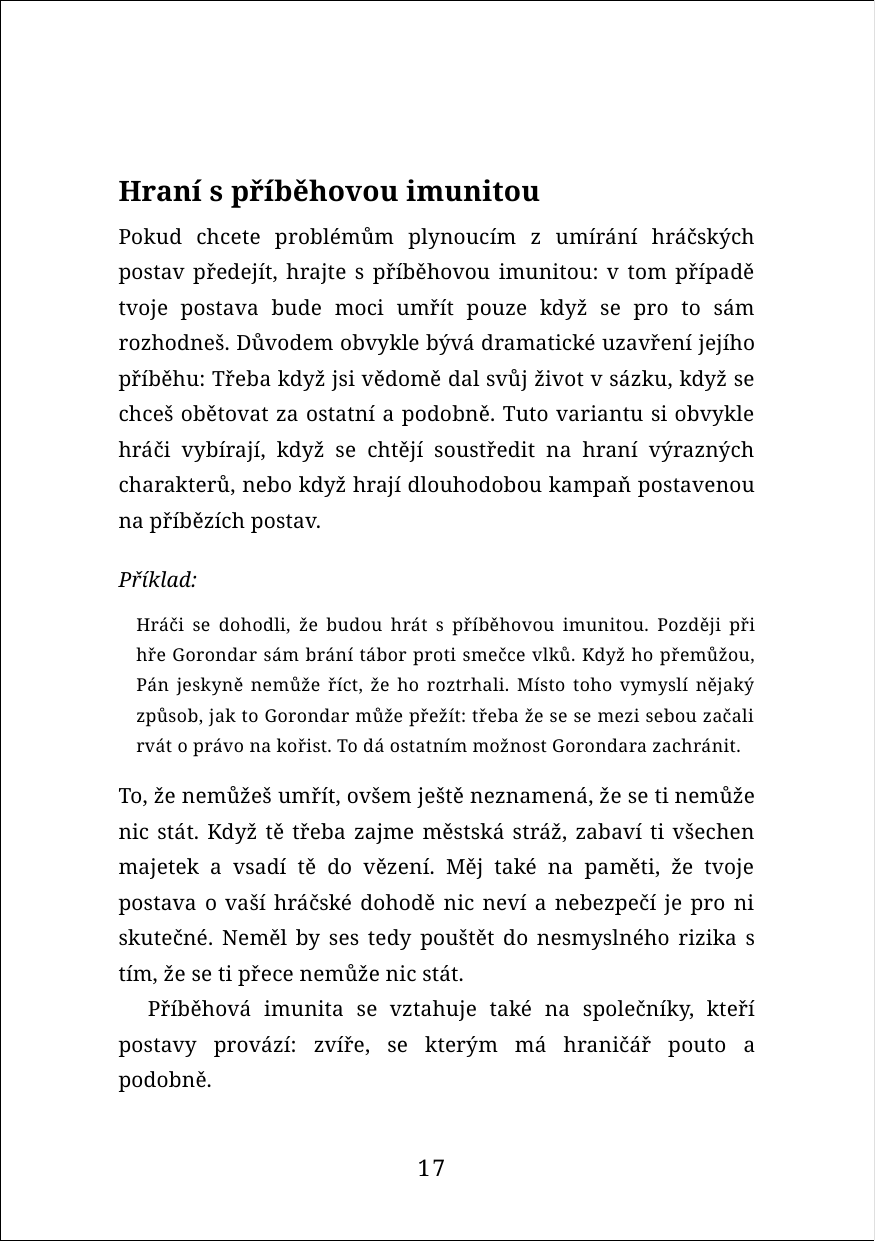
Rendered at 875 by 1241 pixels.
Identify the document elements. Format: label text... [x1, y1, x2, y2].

text Příklad: [118, 565, 756, 594]
text Pokud chcete problémům plynoucím z umírání hráčských postav předejít, hrajte s příběhovou imunitou: v tom případě tvoje postava bude moci umřít pouze když se pro to sám rozhodneš. Důvodem obvykle bývá dramatické uzavření jejího příběhu: Třeba když jsi vědomě dal svůj život v sázku, když se chceš obětovat za ostatní a podobně. Tuto variantu si obvykle hráči vybírají, když se chtějí soustředit na hraní výrazných charakterů, nebo když hrají dlouhodobou kampaň postavenou na příbězích postav. [118, 222, 756, 534]
text To, že nemůžeš umřít, ovšem ještě neznamená, že se ti nemůže nic stát. Když tě třeba zajme městská stráž, zabaví ti všechen majetek a vsadí tě do vězení. Měj také na paměti, že tvoje postava o vaší hráčské dohodě nic neví a nebezpečí je pro ni skutečné. Neměl by ses tedy pouštět do nesmyslného rizika s tím, že se ti přece nemůže nic stát. Příběhová imunita se vztahuje také na společníky, kteří postavy provází: zvíře, se kterým má hraničář pouto a podobně. [118, 781, 756, 1094]
subtitle Hraní s příběhovou imunitou [118, 172, 756, 210]
text Hráči se dohodli, že budou hrát s příběhovou imunitou. Později při hře Gorondar sám brání tábor proti smečce vlků. Když ho přemůžou, Pán jeskyně nemůže říct, že ho roztrhali. Místo toho vymyslí nějaký způsob, jak to Gorondar může přežít: třeba že se se mezi sebou začali rvát o právo na kořist. To dá ostatním možnost Gorondara zachránit. [136, 612, 756, 757]
